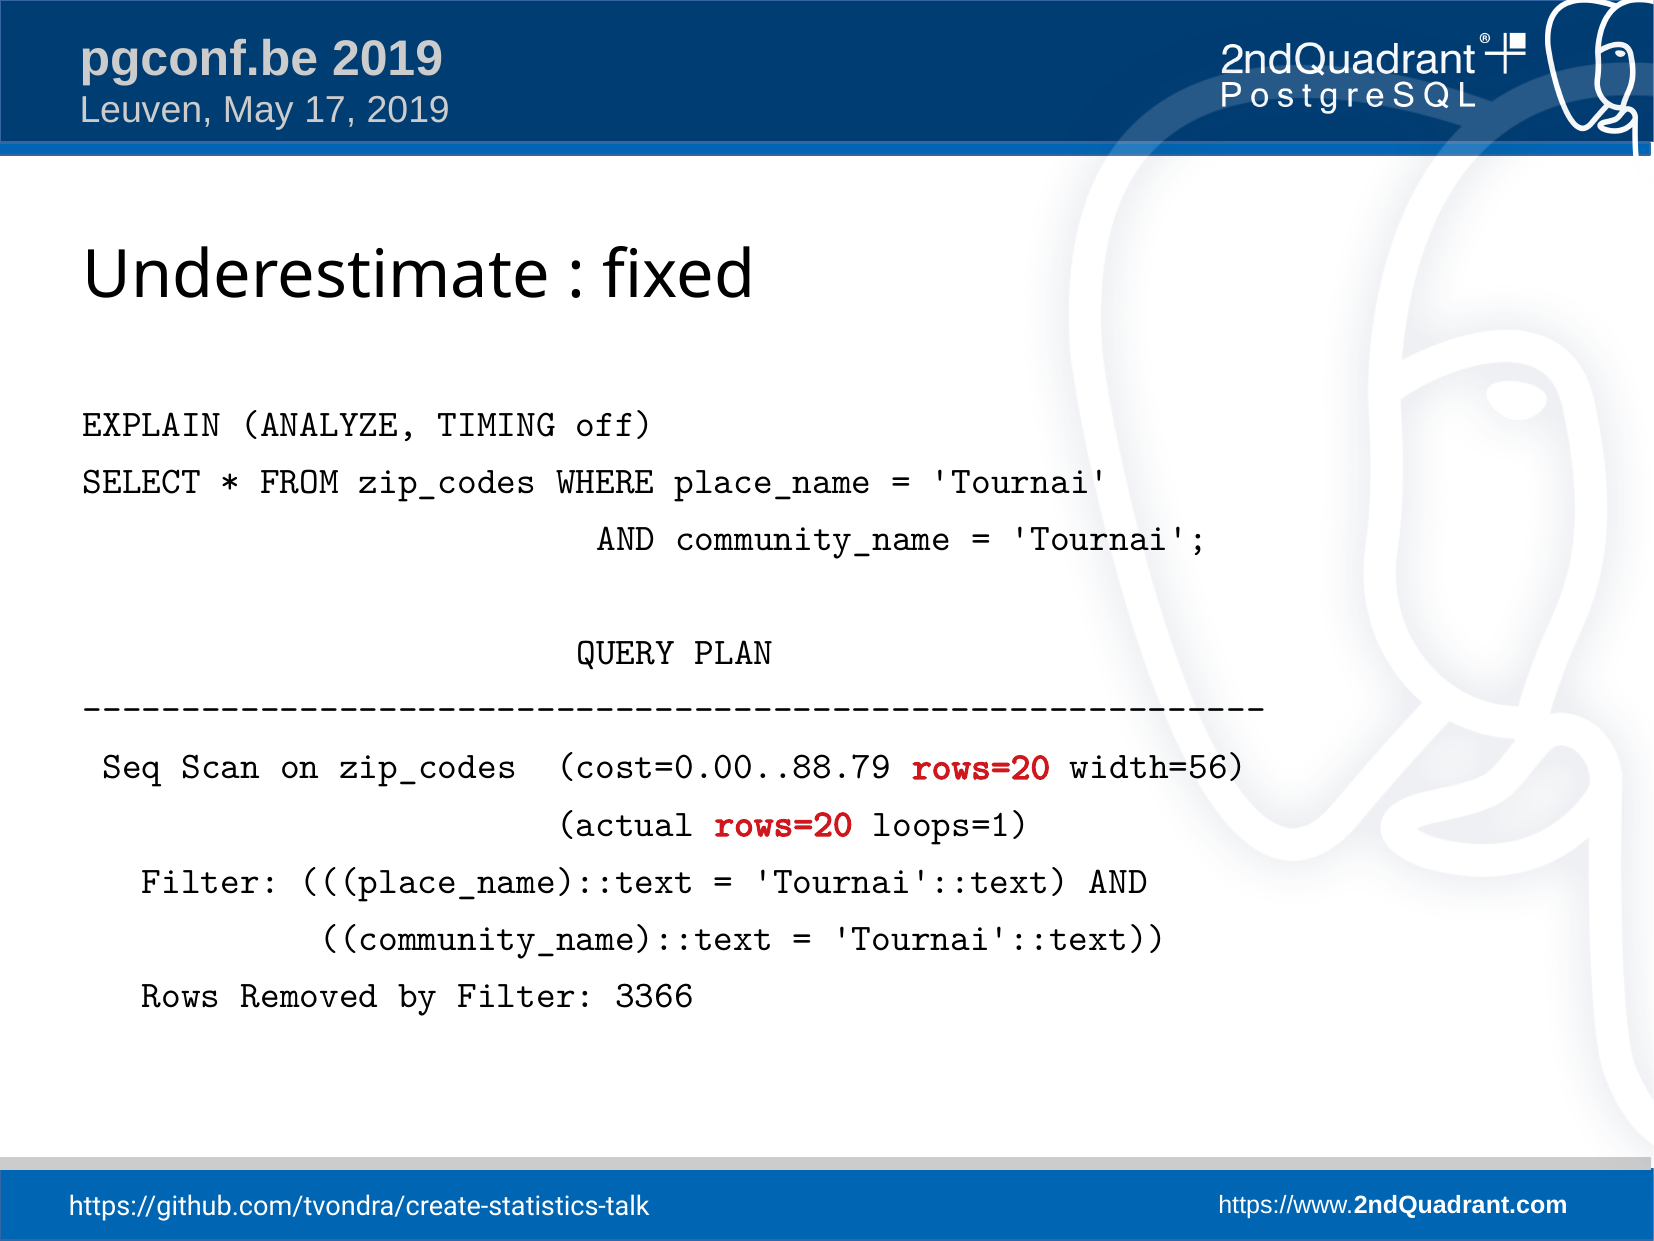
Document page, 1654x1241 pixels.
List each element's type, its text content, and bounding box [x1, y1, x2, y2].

title Underestimate : fixed [82, 167, 1571, 375]
picture [632, 0, 1654, 1241]
list EXPLAIN (ANALYZE, TIMING off) SELECT * FROM zip_codes WHERE place_name = 'Tournai' AND community_name = 'Tournai'; QUERY PLAN ------------------------------------------------------------ Seq Scan on zip_codes (cost=0.00..88.79 rows=20 width=56) (actual rows=20 loops=1) Filter: (((place_name)::text = 'Tournai'::text) AND ((community_name)::text = 'Tournai'::text)) Rows Removed by Filter: 3366 [82, 390, 1571, 1110]
